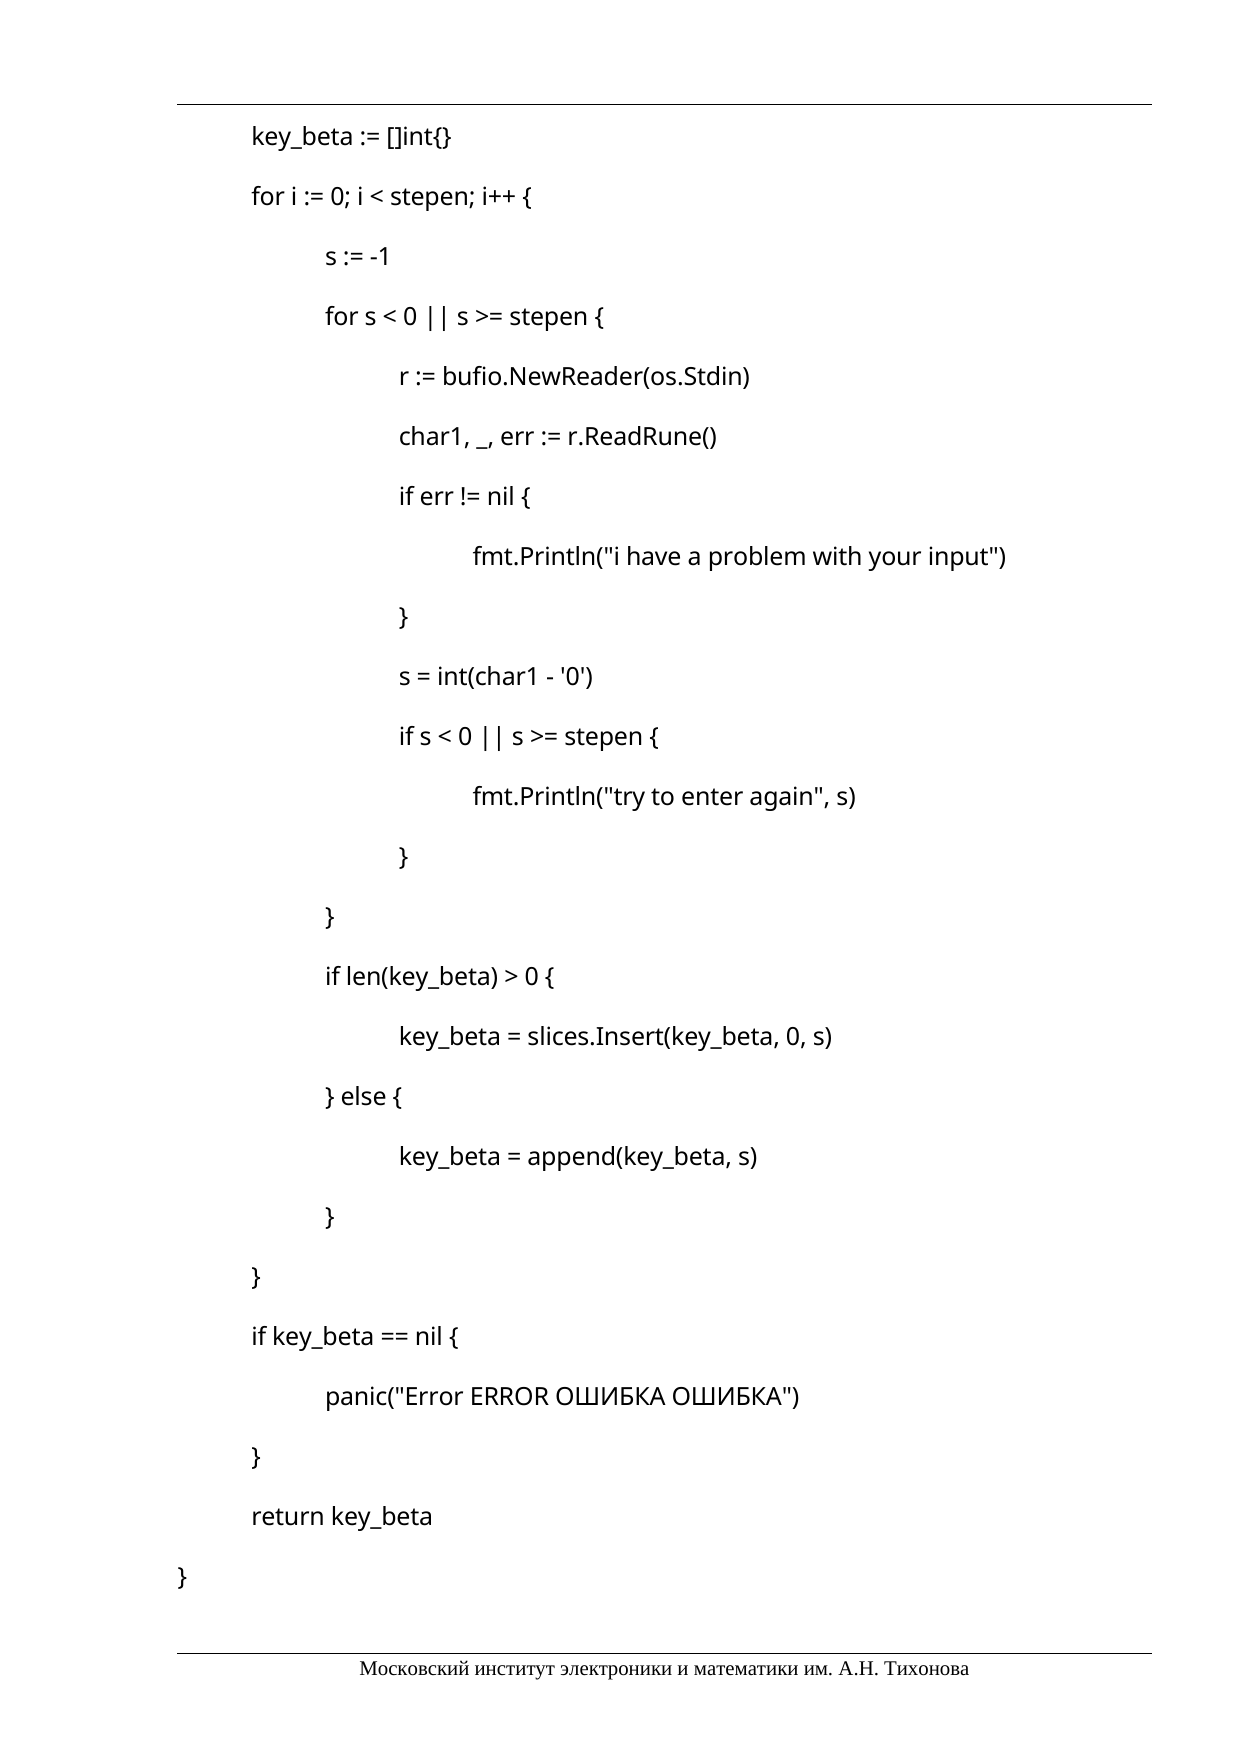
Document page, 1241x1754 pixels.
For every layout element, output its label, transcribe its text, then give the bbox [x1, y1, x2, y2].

text panic("Error ERROR ОШИБКА ОШИБКА") [177, 1378, 1152, 1412]
text r := bufio.NewReader(os.Stdin) [177, 358, 1152, 392]
text for i := 0; i < stepen; i++ { [177, 178, 1152, 212]
text } [177, 1258, 1152, 1292]
text key_beta = append(key_beta, s) [177, 1138, 1152, 1172]
text } [177, 1558, 1152, 1592]
text key_beta = slices.Insert(key_beta, 0, s) [177, 1018, 1152, 1052]
text } [177, 898, 1152, 932]
text s := -1 [177, 238, 1152, 272]
text char1, _, err := r.ReadRune() [177, 418, 1152, 452]
text } [177, 598, 1152, 632]
text for s < 0 || s >= stepen { [177, 298, 1152, 332]
text } else { [177, 1078, 1152, 1112]
text if err != nil { [177, 478, 1152, 512]
text key_beta := []int{} [177, 118, 1152, 152]
text } [177, 1198, 1152, 1232]
text } [177, 1438, 1152, 1472]
text if len(key_beta) > 0 { [177, 958, 1152, 992]
text if s < 0 || s >= stepen { [177, 718, 1152, 752]
text fmt.Println("i have a problem with your input") [177, 538, 1152, 572]
text fmt.Println("try to enter again", s) [177, 778, 1152, 812]
text s = int(char1 - '0') [177, 658, 1152, 692]
text if key_beta == nil { [177, 1318, 1152, 1352]
text } [177, 838, 1152, 872]
text return key_beta [177, 1498, 1152, 1532]
